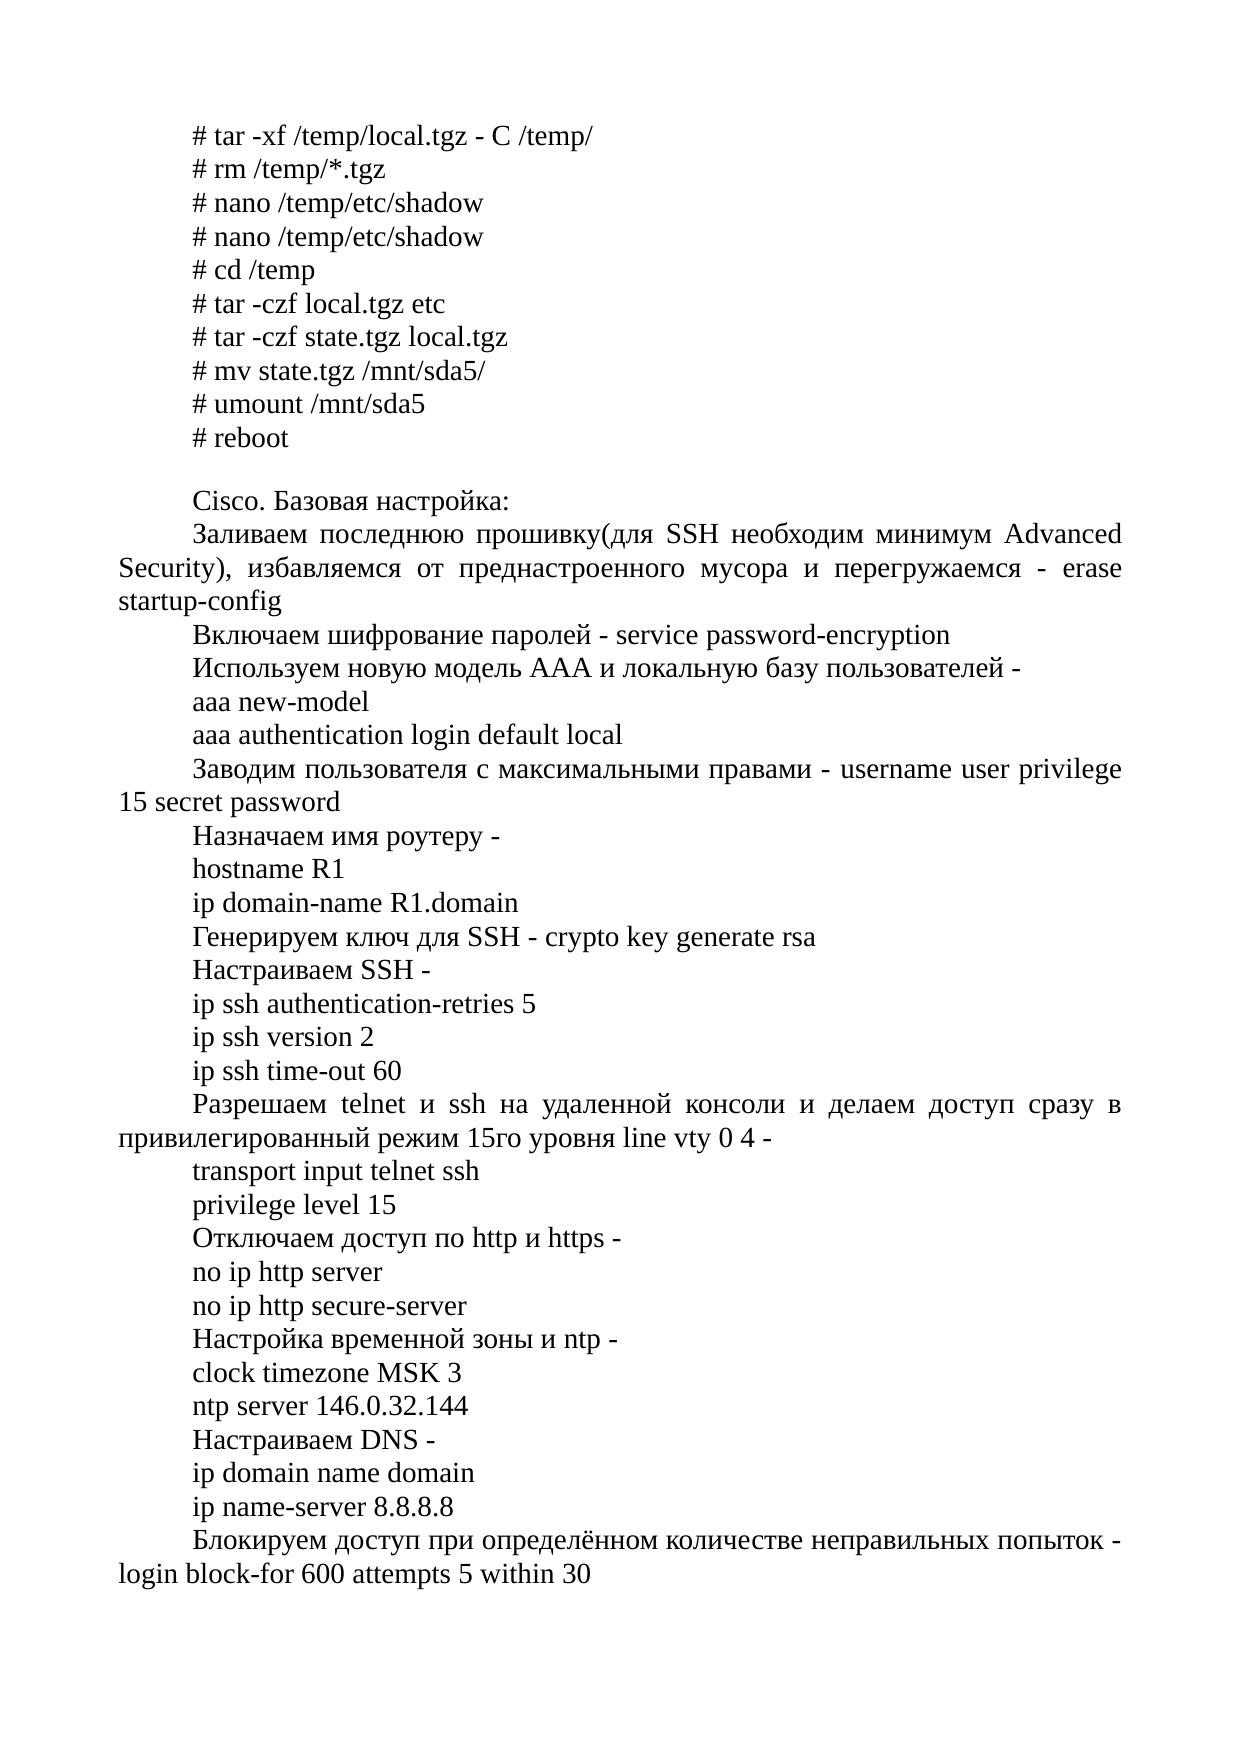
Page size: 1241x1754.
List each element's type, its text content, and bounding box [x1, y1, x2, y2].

text Блокируем доступ при определённом количестве неправильных попыток - login block-for 600 attempts 5 within 30 [118, 1522, 1122, 1589]
text ip name-server 8.8.8.8 [118, 1489, 1122, 1522]
text privilege level 15 [118, 1187, 1122, 1221]
text Заводим пользователя с максимальными правами - username user privilege 15 secret password [118, 751, 1122, 818]
text Назначаем имя роутеру - [118, 818, 1122, 852]
text Настраиваем DNS - [118, 1422, 1122, 1455]
text # cd /temp [118, 252, 1122, 286]
text Заливаем последнюю прошивку(для SSH необходим минимум Advanced Security), избавляемся от преднастроенного мусора и перегружаемся - erase startup-config [118, 516, 1122, 617]
text transport input telnet ssh [118, 1153, 1122, 1187]
text # tar -czf local.tgz etc [118, 286, 1122, 319]
text clock timezone MSK 3 [118, 1355, 1122, 1388]
text Используем новую модель ААА и локальную базу пользователей - [118, 650, 1122, 684]
text aaa authentication login default local [118, 717, 1122, 751]
text # mv state.tgz /mnt/sda5/ [118, 353, 1122, 386]
text # nano /temp/etc/shadow [118, 219, 1122, 252]
text Отключаем доступ по http и https - [118, 1221, 1122, 1254]
text # tar -czf state.tgz local.tgz [118, 319, 1122, 353]
text # tar -xf /temp/local.tgz - C /temp/ [118, 118, 1122, 152]
text Cisco. Базовая настройка: [118, 483, 1122, 516]
text Генерируем ключ для SSH - crypto key generate rsa [118, 919, 1122, 952]
text no ip http server [118, 1254, 1122, 1288]
text # nano /temp/etc/shadow [118, 185, 1122, 219]
text hostname R1 [118, 852, 1122, 885]
text Настраиваем SSH - [118, 952, 1122, 986]
text Настройка временной зоны и ntp - [118, 1321, 1122, 1355]
text ip ssh version 2 [118, 1019, 1122, 1053]
text # umount /mnt/sda5 [118, 386, 1122, 420]
text aaa new-model [118, 684, 1122, 717]
text ntp server 146.0.32.144 [118, 1388, 1122, 1422]
text ip domain name domain [118, 1455, 1122, 1489]
text ip domain-name R1.domain [118, 885, 1122, 919]
text Разрешаем telnet и ssh на удаленной консоли и делаем доступ сразу в привилегированный режим 15го уровня line vty 0 4 - [118, 1086, 1122, 1153]
text no ip http secure-server [118, 1288, 1122, 1321]
text Включаем шифрование паролей - service password-encryption [118, 617, 1122, 650]
text ip ssh time-out 60 [118, 1053, 1122, 1086]
text ip ssh authentication-retries 5 [118, 986, 1122, 1019]
text # reboot [118, 420, 1122, 453]
text # rm /temp/*.tgz [118, 152, 1122, 185]
